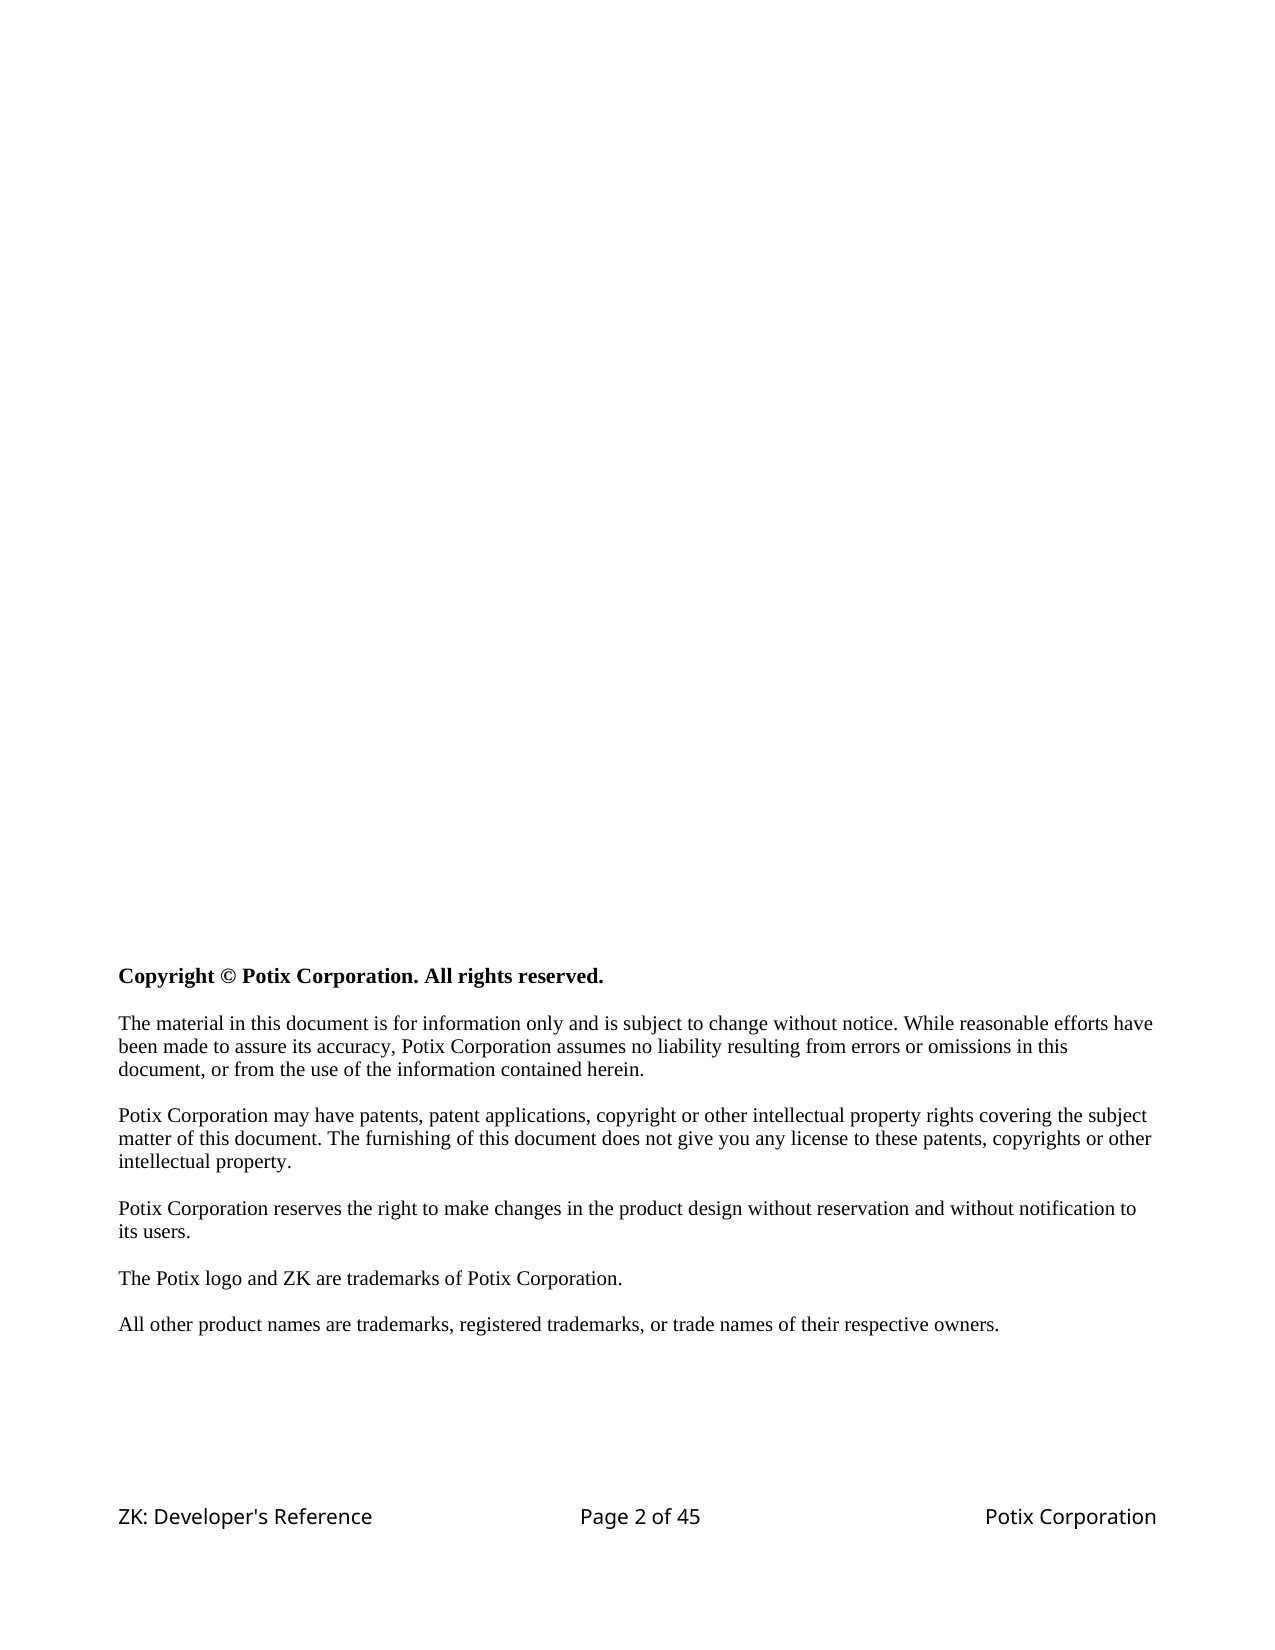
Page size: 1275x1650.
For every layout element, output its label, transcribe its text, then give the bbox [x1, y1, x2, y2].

text All other product names are trademarks, registered trademarks, or trade names of their respective owners. [118, 1313, 1157, 1336]
text Potix Corporation may have patents, patent applications, copyright or other intellectual property rights covering the subject matter of this document. The furnishing of this document does not give you any license to these patents, copyrights or other intellectual property. [118, 1104, 1157, 1173]
text The Potix logo and ZK are trademarks of Potix Corporation. [118, 1267, 1157, 1289]
text Potix Corporation reserves the right to make changes in the product design without reservation and without notification to its users. [118, 1197, 1157, 1243]
text Copyright © Potix Corporation. All rights reserved. [118, 963, 1157, 988]
text The material in this document is for information only and is subject to change without notice. While reasonable efforts have been made to assure its accuracy, Potix Corporation assumes no liability resulting from errors or omissions in this document, or from the use of the information contained herein. [118, 1011, 1157, 1081]
